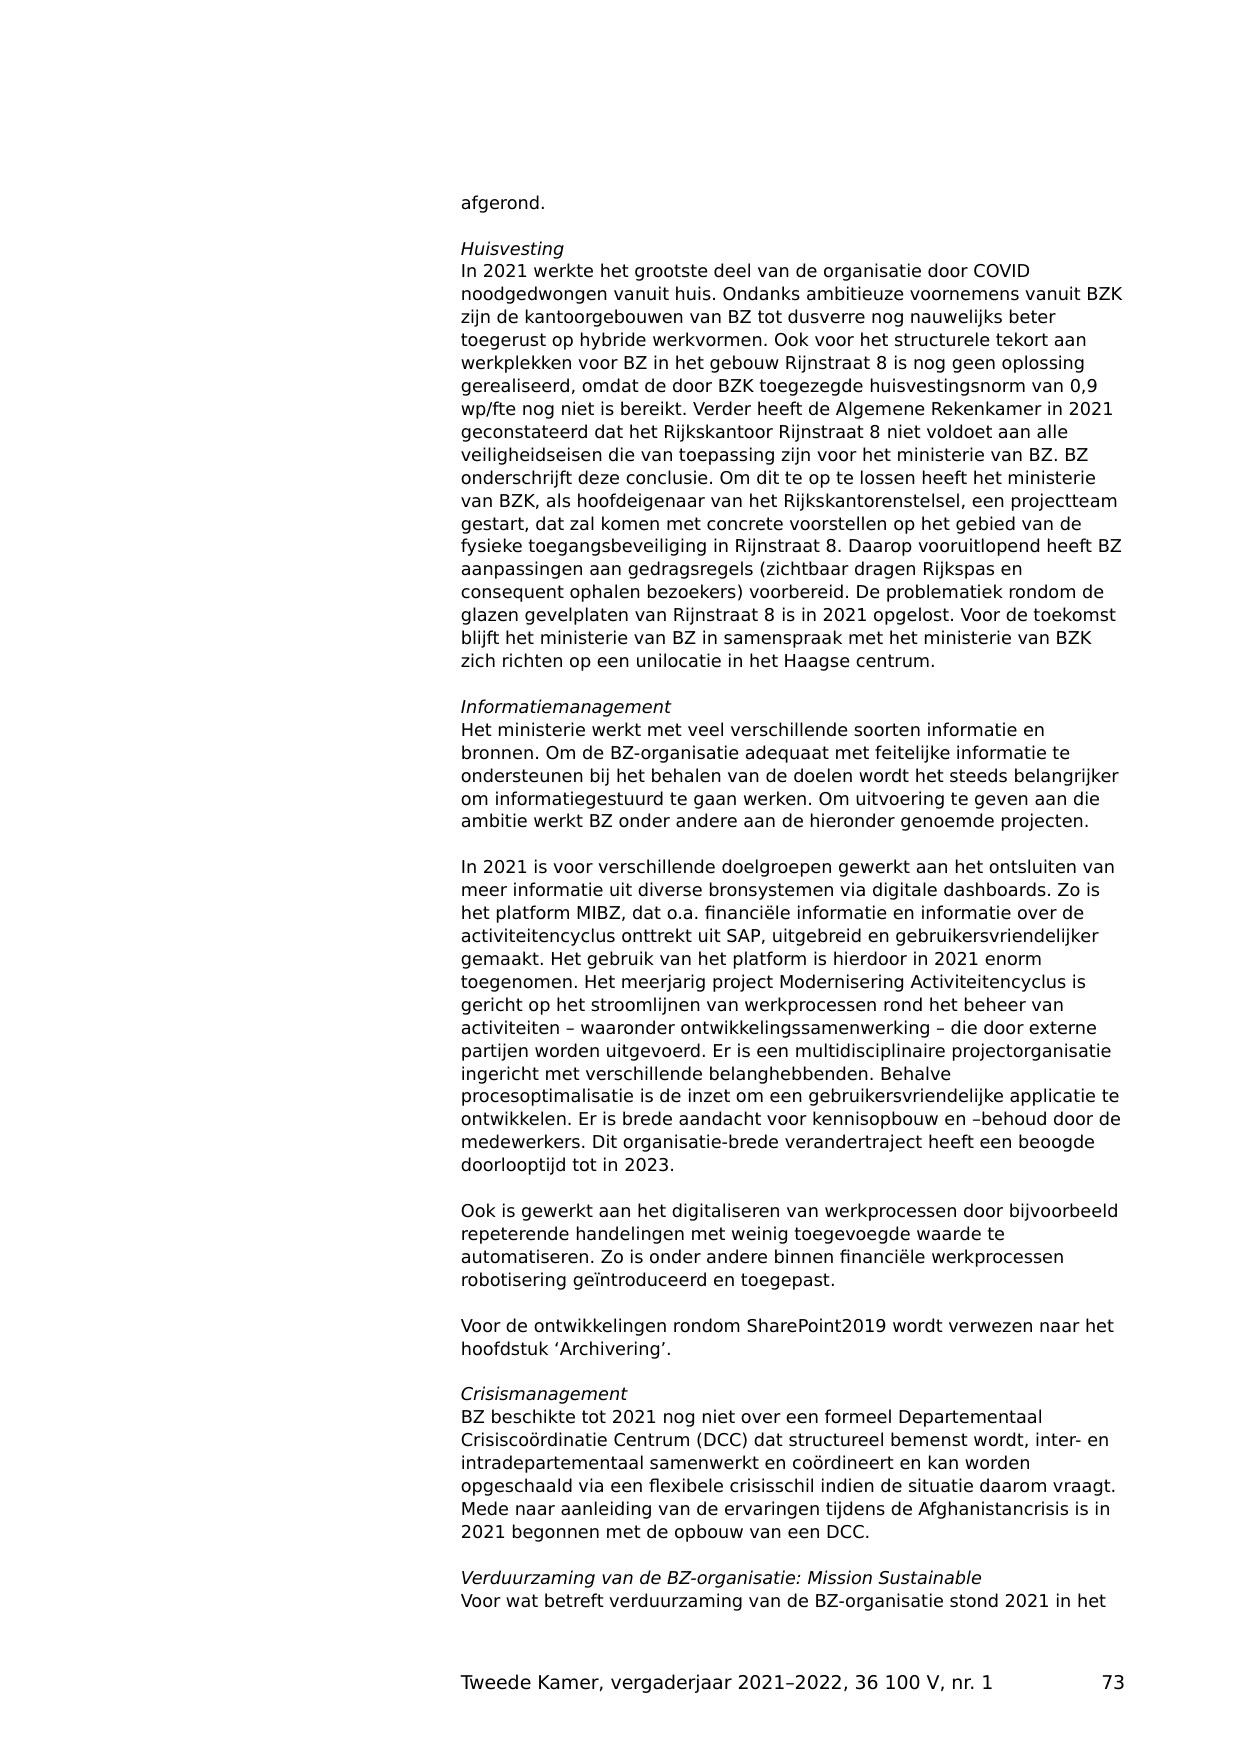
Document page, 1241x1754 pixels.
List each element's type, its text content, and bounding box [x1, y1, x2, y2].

text afgerond. [461, 191, 1125, 214]
text Huisvesting In 2021 werkte het grootste deel van de organisatie door COVID noodgedwongen vanuit huis. Ondanks ambitieuze voornemens vanuit BZK zijn de kantoorgebouwen van BZ tot dusverre nog nauwelijks beter toegerust op hybride werkvormen. Ook voor het structurele tekort aan werkplekken voor BZ in het gebouw Rijnstraat 8 is nog geen oplossing gerealiseerd, omdat de door BZK toegezegde huisvestingsnorm van 0,9 wp/fte nog niet is bereikt. Verder heeft de Algemene Rekenkamer in 2021 geconstateerd dat het Rijkskantoor Rijnstraat 8 niet voldoet aan alle veiligheidseisen die van toepassing zijn voor het ministerie van BZ. BZ onderschrijft deze conclusie. Om dit te op te lossen heeft het ministerie van BZK, als hoofdeigenaar van het Rijkskantorenstelsel, een projectteam gestart, dat zal komen met concrete voorstellen op het gebied van de fysieke toegangsbeveiliging in Rijnstraat 8. Daarop vooruitlopend heeft BZ aanpassingen aan gedragsregels (zichtbaar dragen Rijkspas en consequent ophalen bezoekers) voorbereid. De problematiek rondom de glazen gevelplaten van Rijnstraat 8 is in 2021 opgelost. Voor de toekomst blijft het ministerie van BZ in samenspraak met het ministerie van BZK zich richten op een unilocatie in het Haagse centrum. [461, 237, 1125, 672]
text In 2021 is voor verschillende doelgroepen gewerkt aan het ontsluiten van meer informatie uit diverse bronsystemen via digitale dashboards. Zo is het platform MIBZ, dat o.a. financiële informatie en informatie over de activiteitencyclus onttrekt uit SAP, uitgebreid en gebruikersvriendelijker gemaakt. Het gebruik van het platform is hierdoor in 2021 enorm toegenomen. Het meerjarig project Modernisering Activiteitencyclus is gericht op het stroomlijnen van werkprocessen rond het beheer van activiteiten – waaronder ontwikkelingssamenwerking – die door externe partijen worden uitgevoerd. Er is een multidisciplinaire projectorganisatie ingericht met verschillende belanghebbenden. Behalve procesoptimalisatie is de inzet om een gebruikersvriendelijke applicatie te ontwikkelen. Er is brede aandacht voor kennisopbouw en –behoud door de medewerkers. Dit organisatie-brede verandertraject heeft een beoogde doorlooptijd tot in 2023. [461, 855, 1125, 1176]
text Verduurzaming van de BZ-organisatie: Mission Sustainable Voor wat betreft verduurzaming van de BZ-organisatie stond 2021 in het [461, 1566, 1125, 1612]
text Ook is gewerkt aan het digitaliseren van werkprocessen door bijvoorbeeld repeterende handelingen met weinig toegevoegde waarde te automatiseren. Zo is onder andere binnen financiële werkprocessen robotisering geïntroduceerd en toegepast. [461, 1199, 1125, 1291]
text Informatiemanagement Het ministerie werkt met veel verschillende soorten informatie en bronnen. Om de BZ-organisatie adequaat met feitelijke informatie te ondersteunen bij het behalen van de doelen wordt het steeds belangrijker om informatiegestuurd te gaan werken. Om uitvoering te geven aan die ambitie werkt BZ onder andere aan de hieronder genoemde projecten. [461, 695, 1125, 832]
text Crisismanagement BZ beschikte tot 2021 nog niet over een formeel Departementaal Crisiscoördinatie Centrum (DCC) dat structureel bemenst wordt, inter- en intradepartementaal samenwerkt en coördineert en kan worden opgeschaald via een flexibele crisisschil indien de situatie daarom vraagt. Mede naar aanleiding van de ervaringen tijdens de Afghanistancrisis is in 2021 begonnen met de opbouw van een DCC. [461, 1382, 1125, 1543]
text Voor de ontwikkelingen rondom SharePoint2019 wordt verwezen naar het hoofdstuk ‘Archivering’. [461, 1314, 1125, 1359]
